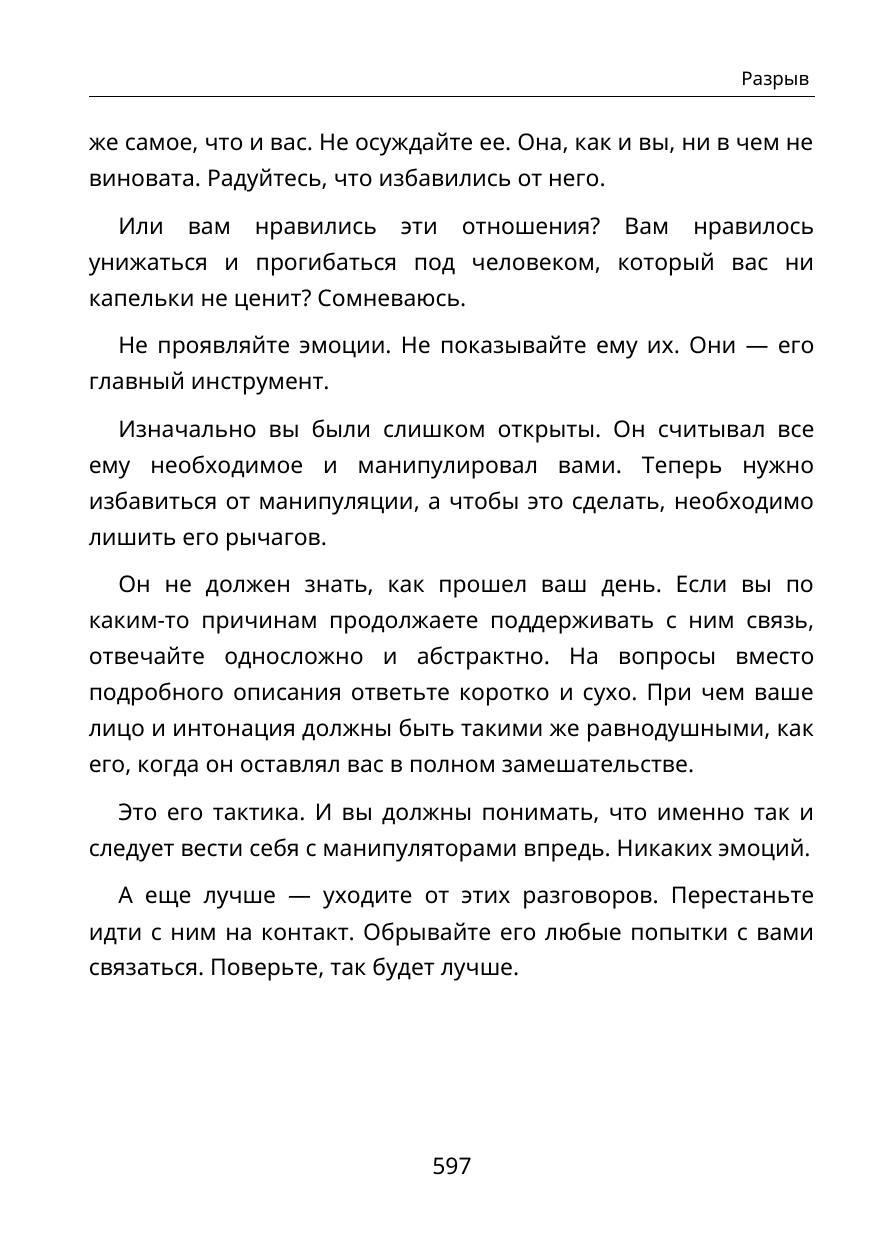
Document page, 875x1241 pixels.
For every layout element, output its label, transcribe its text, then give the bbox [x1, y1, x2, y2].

text А еще лучше — уходите от этих разговоров. Перестаньте идти с ним на контакт. Обрывайте его любые попытки с вами связаться. Поверьте, так будет лучше. [88, 879, 815, 983]
text Или вам нравились эти отношения? Вам нравилось унижаться и прогибаться под человеком, который вас ни капельки не ценит? Сомневаюсь. [88, 210, 815, 313]
text Изначально вы были слишком открыты. Он считывал все ему необходимое и манипулировал вами. Теперь нужно избавиться от манипуляции, а чтобы это сделать, необходимо лишить его рычагов. [88, 413, 815, 552]
text Это его тактика. И вы должны понимать, что именно так и следует вести себя с манипуляторами впредь. Никаких эмоций. [88, 796, 815, 863]
text Он не должен знать, как прошел ваш день. Если вы по каким-то причинам продолжаете поддерживать с ним связь, отвечайте односложно и абстрактно. На вопросы вместо подробного описания ответьте коротко и сухо. При чем ваше лицо и интонация должны быть такими же равнодушными, как его, когда он оставлял вас в полном замешательстве. [88, 568, 815, 779]
text Не проявляйте эмоции. Не показывайте ему их. Они — его главный инструмент. [88, 329, 815, 396]
text же самое, что и вас. Не осуждайте ее. Она, как и вы, ни в чем не виновата. Радуйтесь, что избавились от него. [88, 126, 815, 193]
